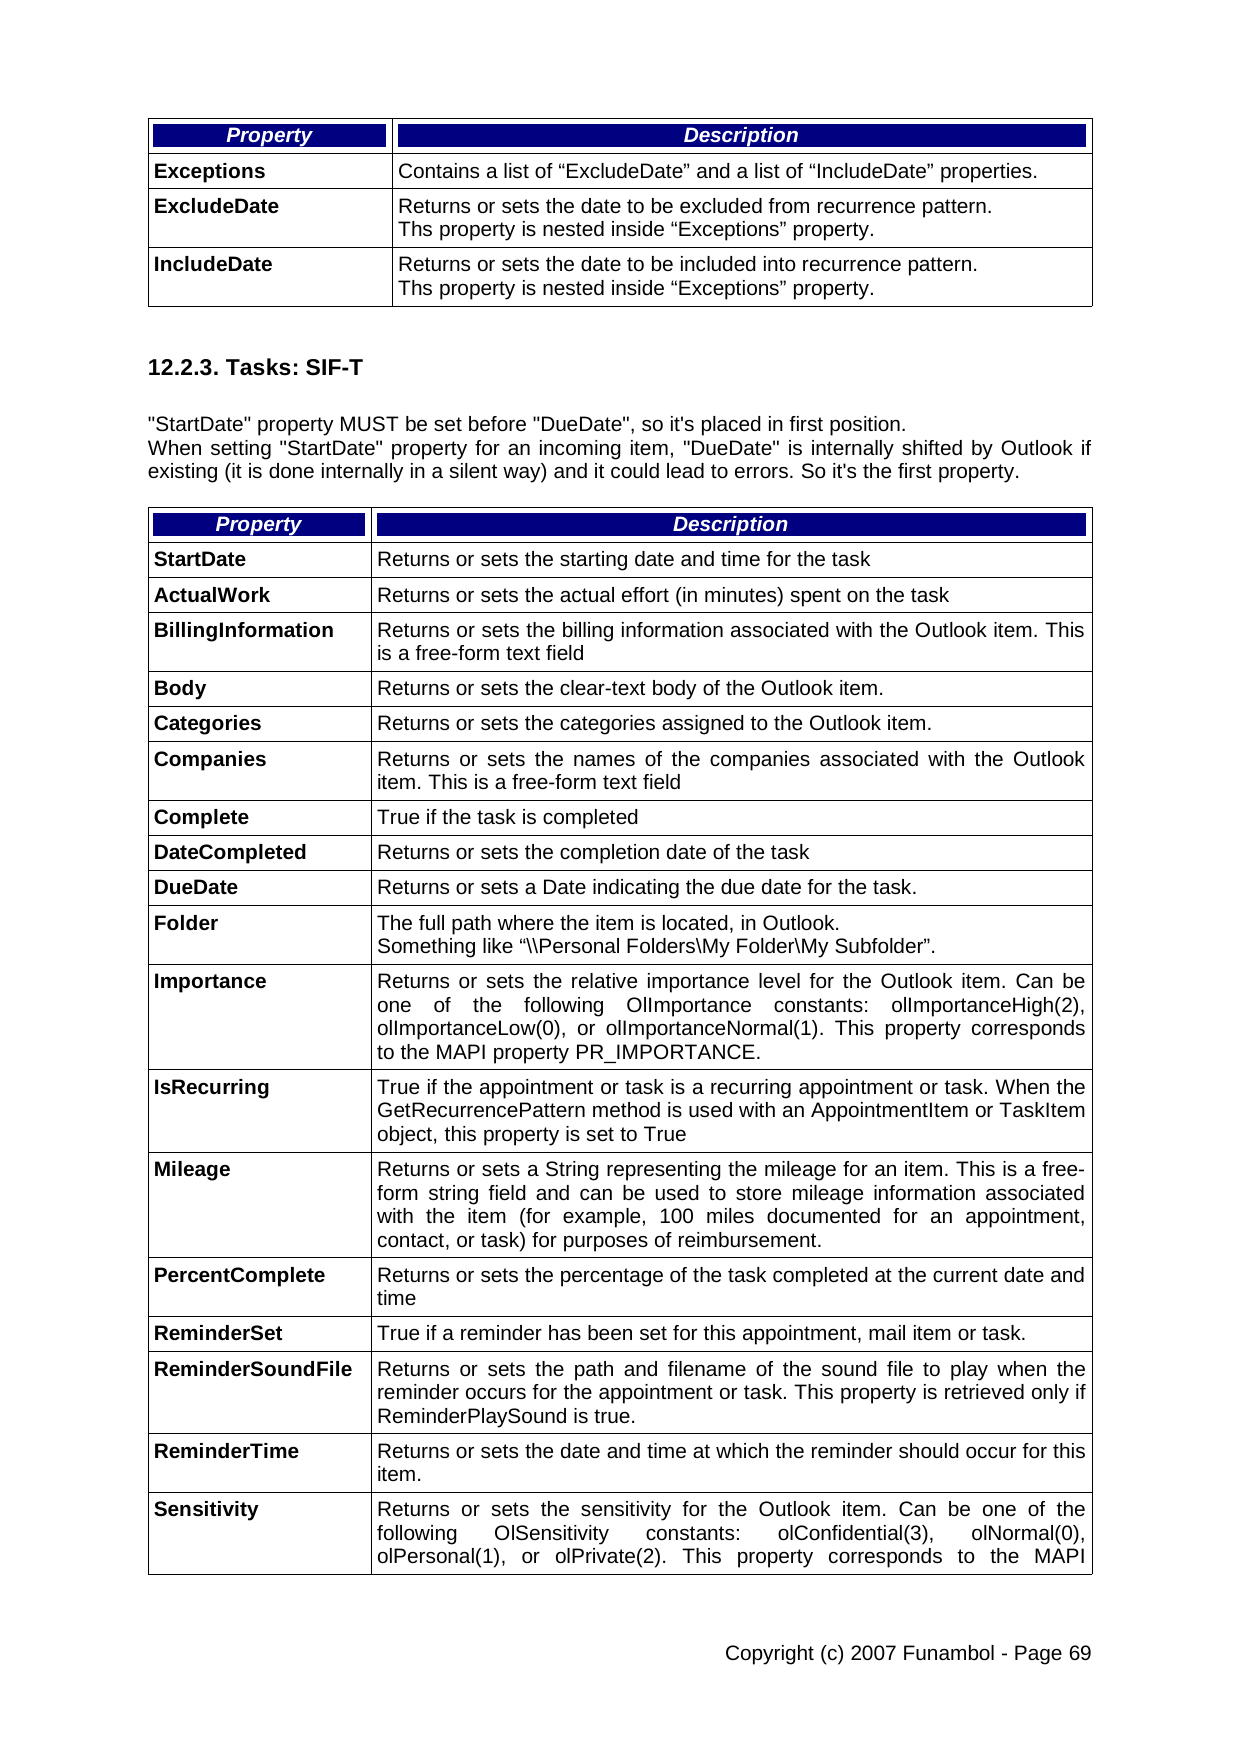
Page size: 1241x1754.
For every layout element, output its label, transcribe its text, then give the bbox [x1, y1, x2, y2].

table_cell ActualWork [149, 578, 371, 612]
table_cell True if a reminder has been set for this appointment, mail item or task. [372, 1317, 1092, 1351]
table_cell Companies [149, 742, 371, 800]
table_cell Returns or sets the percentage of the task completed at the current date and time [372, 1258, 1092, 1316]
text When setting "StartDate" property for an incoming item, "DueDate" is internally shifted by Outlook if existing (it is done internally in a silent way) and it could lead to errors. So it's the first property. [148, 436, 1093, 483]
table_cell Returns or sets a Date indicating the due date for the task. [372, 871, 1092, 905]
table_cell Returns or sets the date to be excluded from recurrence pattern. Ths property is nested inside “Exceptions” property. [393, 189, 1092, 247]
table_cell DueDate [149, 871, 371, 905]
table_cell Returns or sets the date to be included into recurrence pattern. Ths property is nested inside “Exceptions” property. [393, 248, 1092, 306]
table_cell Returns or sets the actual effort (in minutes) spent on the task [372, 578, 1092, 612]
table_cell Mileage [149, 1153, 371, 1257]
subtitle Tasks: SIF-T [148, 354, 1093, 380]
table_cell IncludeDate [149, 248, 392, 306]
table_cell The full path where the item is located, in Outlook. Something like “\\Personal Folders\My Folder\My Subfolder”. [372, 906, 1092, 964]
table_cell Returns or sets the sensitivity for the Outlook item. Can be one of the following OlSensitivity constants: olConfidential(3), olNormal(0), olPersonal(1), or olPrivate(2). This property corresponds to the MAPI [372, 1493, 1092, 1574]
table_cell Returns or sets the starting date and time for the task [372, 543, 1092, 577]
table_cell True if the appointment or task is a recurring appointment or task. When the GetRecurrencePattern method is used with an AppointmentItem or TaskItem object, this property is set to True [372, 1070, 1092, 1152]
text "StartDate" property MUST be set before "DueDate", so it's placed in first position. [148, 413, 1093, 436]
table_cell Folder [149, 906, 371, 964]
table_cell PercentComplete [149, 1258, 371, 1316]
table_cell Complete [149, 801, 371, 835]
table_cell Returns or sets the date and time at which the reminder should occur for this item. [372, 1434, 1092, 1492]
table_cell Returns or sets a String representing the mileage for an item. This is a free-form string field and can be used to store mileage information associated with the item (for example, 100 miles documented for an appointment, contact, or task) for purposes of reimbursement. [372, 1153, 1092, 1257]
table_header Description [393, 119, 1092, 153]
table_cell Importance [149, 965, 371, 1069]
table_cell ExcludeDate [149, 189, 392, 247]
table_cell True if the task is completed [372, 801, 1092, 835]
table_cell Returns or sets the path and filename of the sound file to play when the reminder occurs for the appointment or task. This property is retrieved only if ReminderPlaySound is true. [372, 1352, 1092, 1433]
table_cell Body [149, 672, 371, 706]
table_cell Returns or sets the relative importance level for the Outlook item. Can be one of the following OlImportance constants: olImportanceHigh(2), olImportanceLow(0), or olImportanceNormal(1). This property corresponds to the MAPI property PR_IMPORTANCE. [372, 965, 1092, 1069]
table_cell ReminderSoundFile [149, 1352, 371, 1433]
table_cell Returns or sets the names of the companies associated with the Outlook item. This is a free-form text field [372, 742, 1092, 800]
table_cell BillingInformation [149, 613, 371, 671]
table_cell IsRecurring [149, 1070, 371, 1152]
table_cell Categories [149, 707, 371, 741]
table_cell ReminderSet [149, 1317, 371, 1351]
table_cell Exceptions [149, 154, 392, 188]
table_cell Returns or sets the billing information associated with the Outlook item. This is a free-form text field [372, 613, 1092, 671]
table_cell Returns or sets the completion date of the task [372, 836, 1092, 870]
table_cell Sensitivity [149, 1493, 371, 1574]
table_cell ReminderTime [149, 1434, 371, 1492]
table_cell StartDate [149, 543, 371, 577]
table_header Description [372, 508, 1092, 542]
table_header Property [149, 508, 371, 542]
table_cell Contains a list of “ExcludeDate” and a list of “IncludeDate” properties. [393, 154, 1092, 188]
table_cell Returns or sets the categories assigned to the Outlook item. [372, 707, 1092, 741]
table_header Property [149, 119, 392, 153]
table_cell DateCompleted [149, 836, 371, 870]
table_cell Returns or sets the clear-text body of the Outlook item. [372, 672, 1092, 706]
